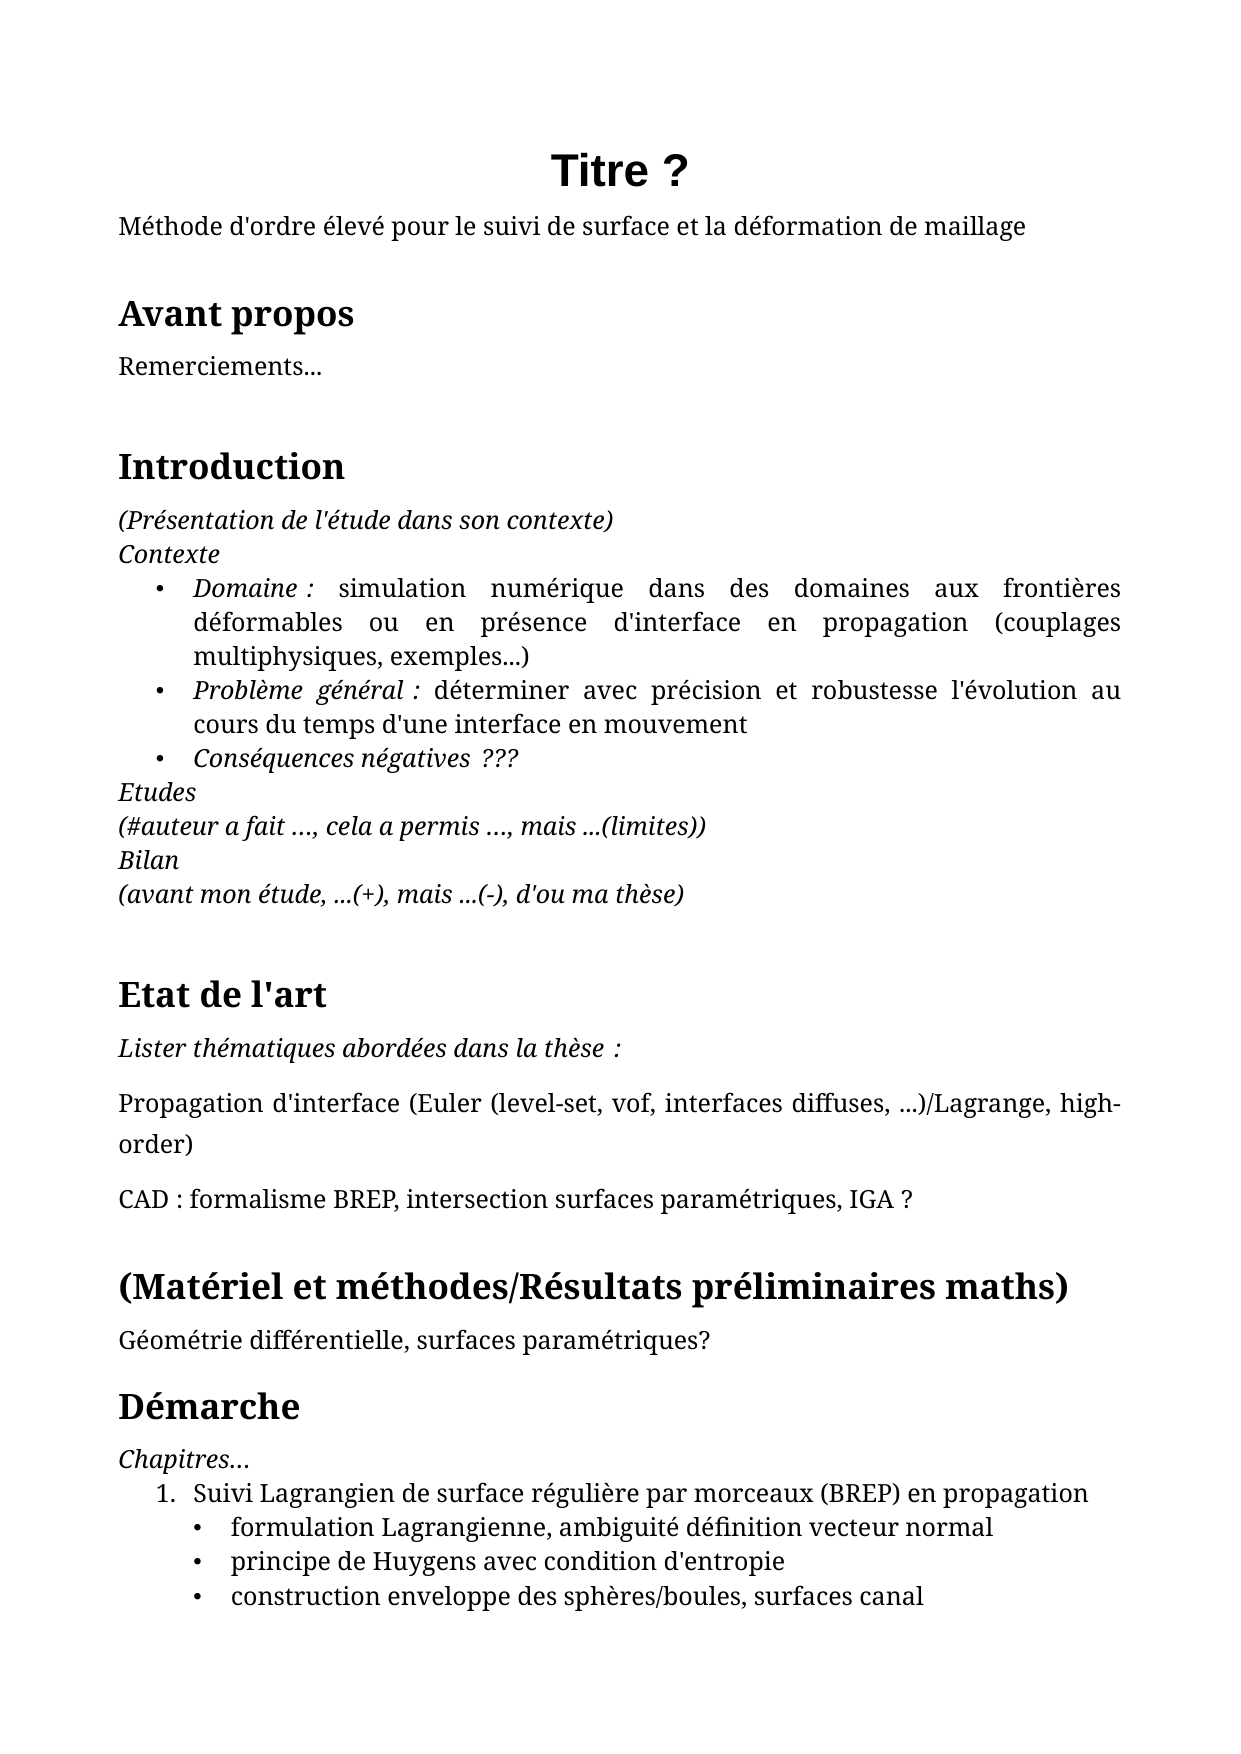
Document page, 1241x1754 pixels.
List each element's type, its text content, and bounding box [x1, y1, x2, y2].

subtitle (Matériel et méthodes/Résultats préliminaires maths) [118, 1262, 1122, 1310]
text Bilan [118, 843, 1122, 877]
text Remerciements... [118, 349, 1122, 383]
text Lister thématiques abordées dans la thèse : [118, 1030, 1122, 1064]
text Géométrie différentielle, surfaces paramétriques? [118, 1323, 1122, 1357]
list Suivi Lagrangien de surface régulière par morceaux (BREP) en propagation [156, 1476, 1122, 1510]
text CAD : formalisme BREP, intersection surfaces paramétriques, IGA ? [118, 1182, 1122, 1216]
text (Présentation de l'étude dans son contexte) [118, 502, 1122, 536]
title Titre ? [118, 143, 1122, 196]
subtitle Etat de l'art [118, 970, 1122, 1018]
text Contexte [118, 536, 1122, 570]
text Chapitres… [118, 1442, 1122, 1476]
list construction enveloppe des sphères/boules, surfaces canal [193, 1578, 1122, 1612]
text (avant mon étude, ...(+), mais ...(-), d'ou ma thèse) [118, 877, 1122, 911]
text (#auteur a fait …, cela a permis …, mais ...(limites)) [118, 809, 1122, 843]
subtitle Démarche [118, 1382, 1122, 1429]
subtitle Avant propos [118, 289, 1122, 336]
list Conséquences négatives ??? [156, 741, 1122, 775]
list Problème général : déterminer avec précision et robustesse l'évolution au cours du temps d'une interface en mouvement [156, 673, 1122, 741]
text Méthode d'ordre élevé pour le suivi de surface et la déformation de maillage [118, 208, 1122, 242]
list formulation Lagrangienne, ambiguité définition vecteur normal [193, 1510, 1122, 1544]
text Propagation d'interface (Euler (level-set, vof, interfaces diffuses, ...)/Lagrange, high-order) [118, 1086, 1122, 1161]
list Domaine : simulation numérique dans des domaines aux frontières déformables ou en présence d'interface en propagation (couplages multiphysiques, exemples...) [156, 570, 1122, 673]
list principe de Huygens avec condition d'entropie [193, 1544, 1122, 1578]
text Etudes [118, 775, 1122, 809]
subtitle Introduction [118, 442, 1122, 490]
